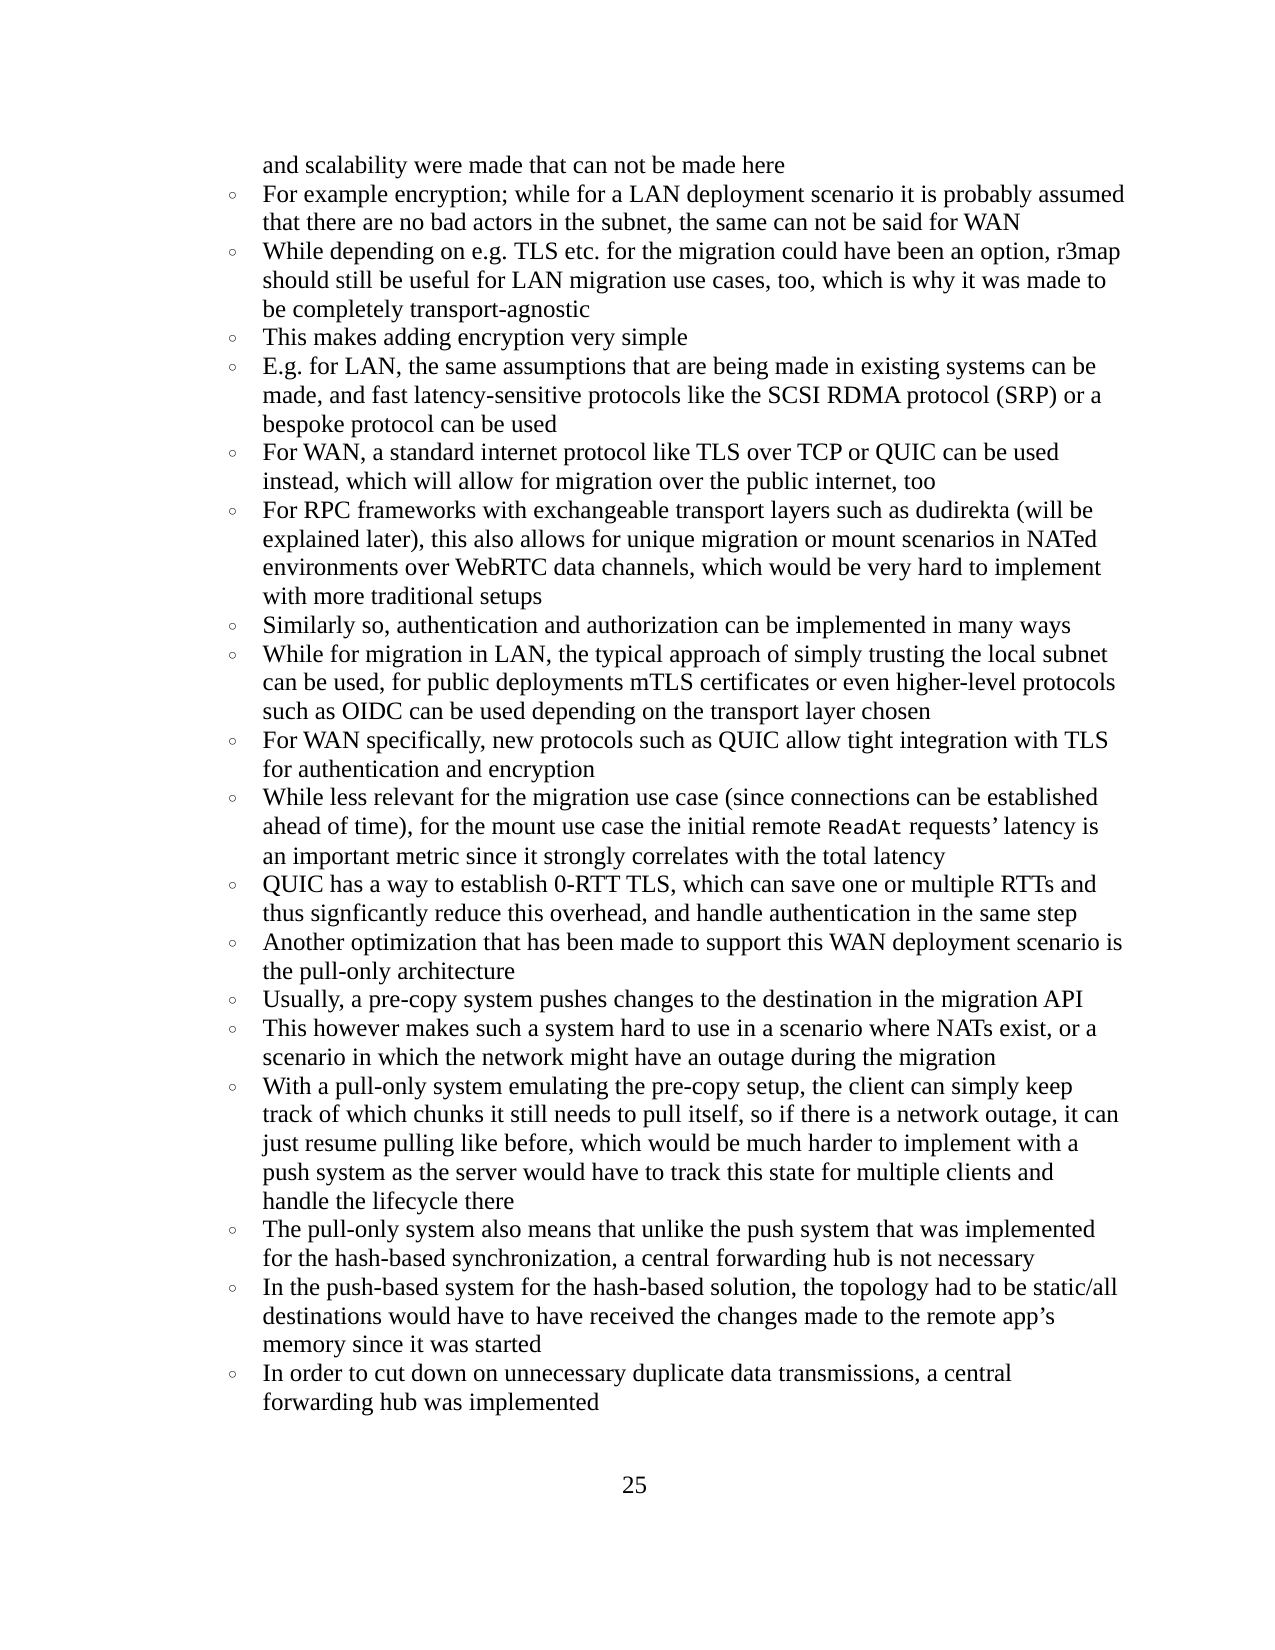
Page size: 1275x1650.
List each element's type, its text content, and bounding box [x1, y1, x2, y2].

list E.g. for LAN, the same assumptions that are being made in existing systems can be made, and fast latency-sensitive protocols like the SCSI RDMA protocol (SRP) or a bespoke protocol can be used [225, 351, 1125, 437]
list For RPC frameworks with exchangeable transport layers such as dudirekta (will be explained later), this also allows for unique migration or mount scenarios in NATed environments over WebRTC data channels, which would be very hard to implement with more traditional setups [225, 495, 1125, 610]
list In the push-based system for the hash-based solution, the topology had to be static/all destinations would have to have received the changes made to the remote app’s memory since it was started [225, 1272, 1125, 1358]
list This however makes such a system hard to use in a scenario where NATs exist, or a scenario in which the network might have an outage during the migration [225, 1013, 1125, 1071]
list While less relevant for the migration use case (since connections can be established ahead of time), for the mount use case the initial remote ReadAt requests’ latency is an important metric since it strongly correlates with the total latency [225, 782, 1125, 869]
list With a pull-only system emulating the pre-copy setup, the client can simply keep track of which chunks it still needs to pull itself, so if there is a network outage, it can just resume pulling like before, which would be much harder to implement with a push system as the server would have to track this state for multiple clients and handle the lifecycle there [225, 1071, 1125, 1214]
list This makes adding encryption very simple [225, 322, 1125, 351]
list In order to cut down on unnecessary duplicate data transmissions, a central forwarding hub was implemented [225, 1358, 1125, 1416]
list For example encryption; while for a LAN deployment scenario it is probably assumed that there are no bad actors in the subnet, the same can not be said for WAN [225, 179, 1125, 236]
list While depending on e.g. TLS etc. for the migration could have been an option, r3map should still be useful for LAN migration use cases, too, which is why it was made to be completely transport-agnostic [225, 236, 1125, 322]
list The pull-only system also means that unlike the push system that was implemented for the hash-based synchronization, a central forwarding hub is not necessary [225, 1214, 1125, 1272]
list Another optimization that has been made to support this WAN deployment scenario is the pull-only architecture [225, 927, 1125, 984]
list While for migration in LAN, the typical approach of simply trusting the local subnet can be used, for public deployments mTLS certificates or even higher-level protocols such as OIDC can be used depending on the transport layer chosen [225, 639, 1125, 725]
list and scalability were made that can not be made here [225, 150, 1125, 179]
list Similarly so, authentication and authorization can be implemented in many ways [225, 610, 1125, 639]
list For WAN, a standard internet protocol like TLS over TCP or QUIC can be used instead, which will allow for migration over the public internet, too [225, 437, 1125, 495]
list Usually, a pre-copy system pushes changes to the destination in the migration API [225, 984, 1125, 1013]
list For WAN specifically, new protocols such as QUIC allow tight integration with TLS for authentication and encryption [225, 725, 1125, 782]
list QUIC has a way to establish 0-RTT TLS, which can save one or multiple RTTs and thus signficantly reduce this overhead, and handle authentication in the same step [225, 869, 1125, 927]
